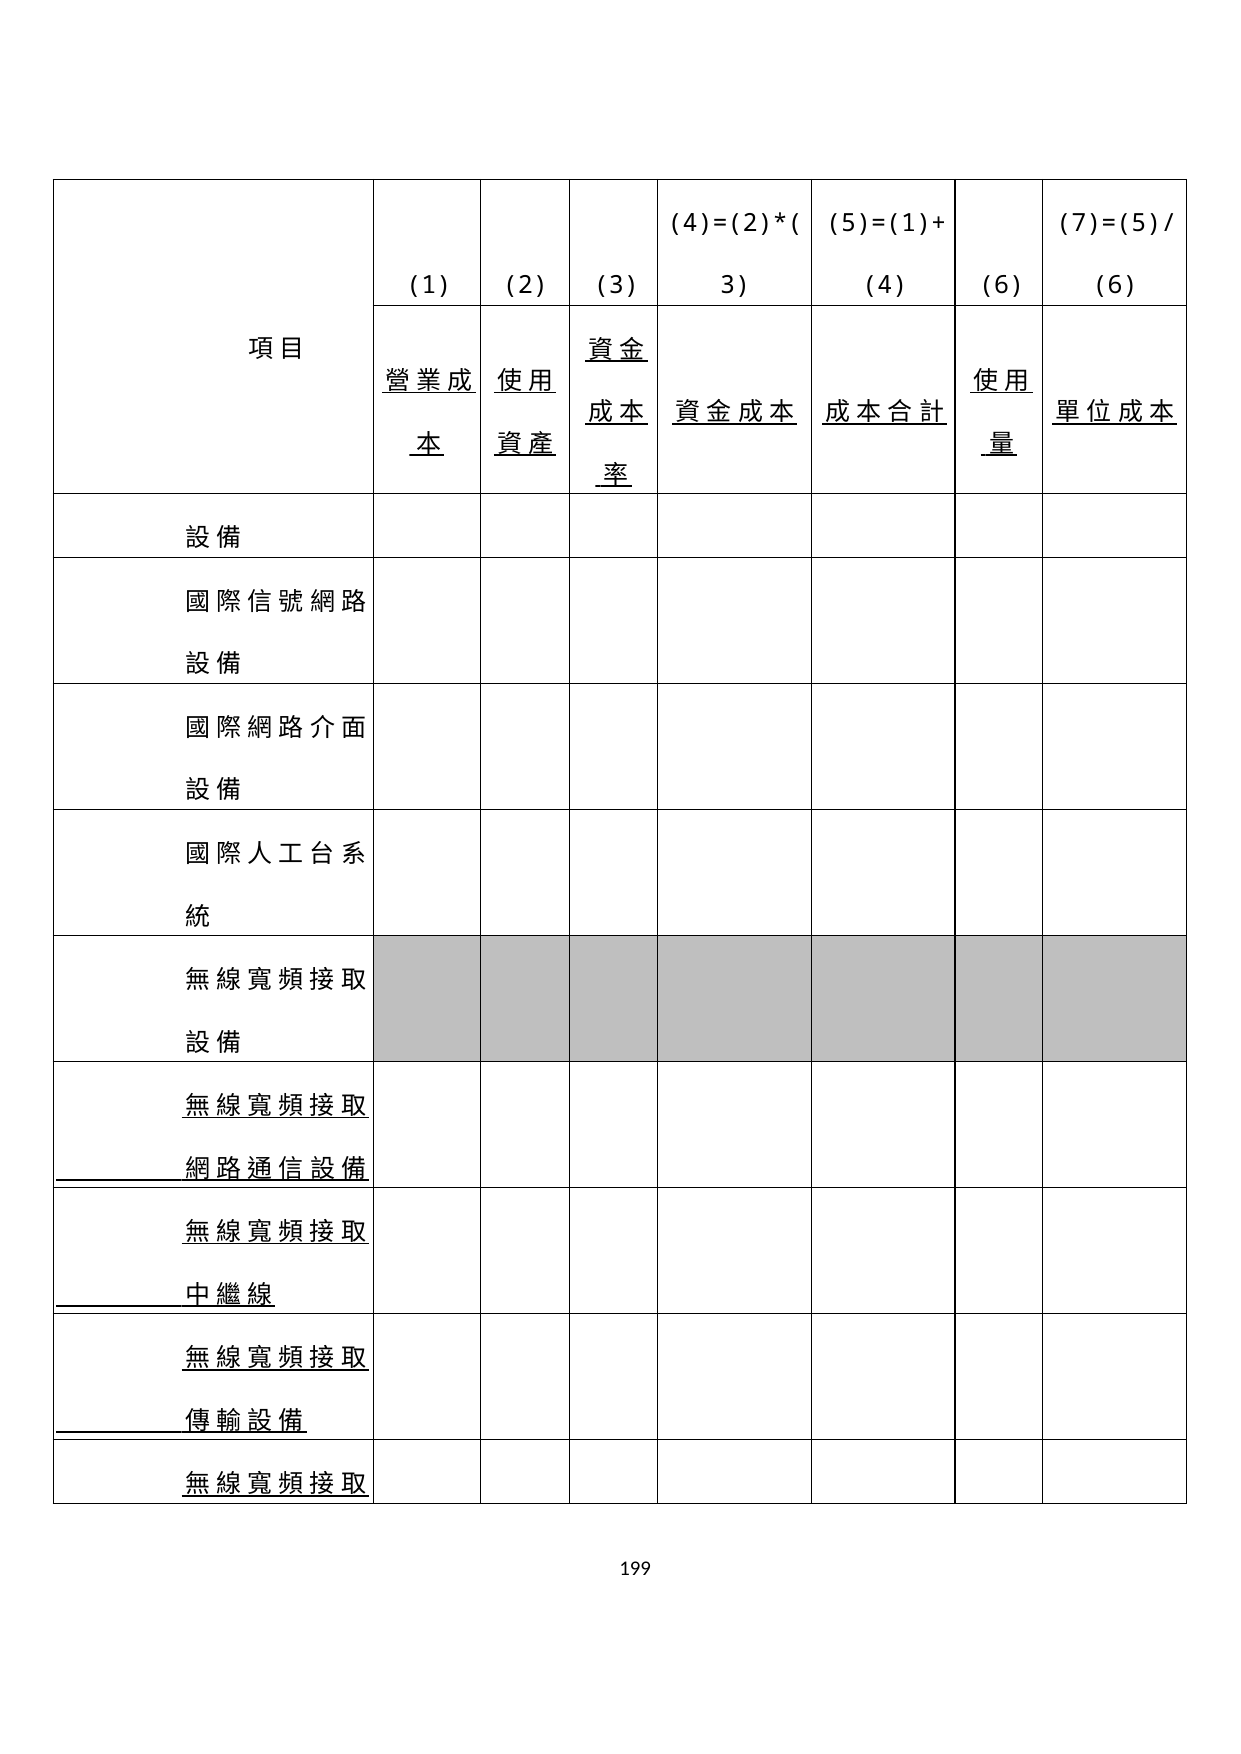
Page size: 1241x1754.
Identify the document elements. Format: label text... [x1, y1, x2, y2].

table_cell [956, 810, 1042, 935]
table_cell [812, 558, 954, 683]
table_cell 國際信號網路設備 [54, 558, 373, 683]
table_cell [1187, 1313, 1216, 1439]
table_cell [812, 810, 954, 935]
table_cell 使用量 [956, 306, 1042, 493]
table_cell [812, 684, 954, 809]
table_cell [1043, 1314, 1186, 1439]
table_cell [570, 936, 657, 1061]
table_header (2) [481, 180, 569, 305]
table_cell [481, 1314, 569, 1439]
table_cell [812, 1314, 954, 1439]
table_cell [956, 494, 1042, 557]
table_cell [374, 558, 480, 683]
table_cell [1043, 1188, 1186, 1313]
table_cell [570, 494, 657, 557]
table_cell [570, 558, 657, 683]
table_cell 無線寬頻接取中繼線 [54, 1188, 373, 1313]
table_cell [956, 1188, 1042, 1313]
table_header 項目 [54, 180, 373, 493]
table_cell [658, 1188, 811, 1313]
table_cell 資金成本 [658, 306, 811, 493]
table_header (3) [570, 180, 657, 305]
table_cell [1043, 558, 1186, 683]
table_cell [658, 494, 811, 557]
table_cell [658, 558, 811, 683]
table_cell [481, 810, 569, 935]
table_cell [1043, 494, 1186, 557]
table_cell [570, 1440, 657, 1503]
table_cell [1187, 1061, 1216, 1187]
table_cell [570, 1062, 657, 1187]
table_cell [374, 810, 480, 935]
table_cell [956, 558, 1042, 683]
table_cell [1187, 305, 1216, 493]
table_cell [812, 494, 954, 557]
table_cell [1043, 1062, 1186, 1187]
table_cell [658, 1062, 811, 1187]
table_cell [1043, 936, 1186, 1061]
table_cell [658, 1440, 811, 1503]
table_cell 營業成本 [374, 306, 480, 493]
table_cell [481, 1440, 569, 1503]
table_cell [374, 1062, 480, 1187]
table_header (5)=(1)+(4) [812, 180, 954, 305]
table_cell [481, 936, 569, 1061]
table_cell [956, 684, 1042, 809]
table_header (4)=(2)*(3) [658, 180, 811, 305]
table_cell [570, 684, 657, 809]
table_cell 設備 [54, 494, 373, 557]
table_cell [374, 936, 480, 1061]
table_cell [956, 1062, 1042, 1187]
table_cell [1043, 1440, 1186, 1503]
table_cell [812, 1440, 954, 1503]
table_cell [956, 1440, 1042, 1503]
table_cell 國際網路介面設備 [54, 684, 373, 809]
table_cell [1187, 1439, 1216, 1503]
table_cell [1043, 810, 1186, 935]
table_cell [374, 1440, 480, 1503]
table_cell [481, 494, 569, 557]
table_cell 使用 資產 [481, 306, 569, 493]
table_cell [1187, 1187, 1216, 1313]
table_header (6) [956, 180, 1042, 305]
table_cell [1187, 493, 1216, 557]
table_cell [570, 810, 657, 935]
table_cell [481, 1188, 569, 1313]
table_cell [658, 1314, 811, 1439]
table_cell 無線寬頻接取網路通信設備 [54, 1062, 373, 1187]
table_cell [1187, 557, 1216, 683]
table_cell [481, 1062, 569, 1187]
table_header (1) [374, 180, 480, 305]
table_cell [956, 936, 1042, 1061]
table_cell [570, 1314, 657, 1439]
table_cell [658, 810, 811, 935]
table_cell [812, 936, 954, 1061]
table_cell [374, 684, 480, 809]
table_cell [1187, 683, 1216, 809]
table_header (7)=(5)/(6) [1043, 180, 1186, 305]
table_cell [812, 1188, 954, 1313]
table_cell 無線寬頻接取傳輸設備 [54, 1314, 373, 1439]
table_cell [1187, 935, 1216, 1061]
table_cell 資金 成本率 [570, 306, 657, 493]
table_cell [374, 1314, 480, 1439]
table_cell [481, 684, 569, 809]
table_cell [481, 558, 569, 683]
table_cell [374, 1188, 480, 1313]
table_cell 無線寬頻接取 [54, 1440, 373, 1503]
table_cell [812, 1062, 954, 1187]
table_cell 國際人工台系統 [54, 810, 373, 935]
table_cell [374, 494, 480, 557]
table_cell 單位成本 [1043, 306, 1186, 493]
table_cell [1043, 684, 1186, 809]
table_cell 成本合計 [812, 306, 954, 493]
table_cell [1187, 809, 1216, 935]
table_cell [658, 936, 811, 1061]
table_cell [658, 684, 811, 809]
table_cell [956, 1314, 1042, 1439]
table_cell [570, 1188, 657, 1313]
table_header [1187, 179, 1216, 305]
table_cell 無線寬頻接取設備 [54, 936, 373, 1061]
